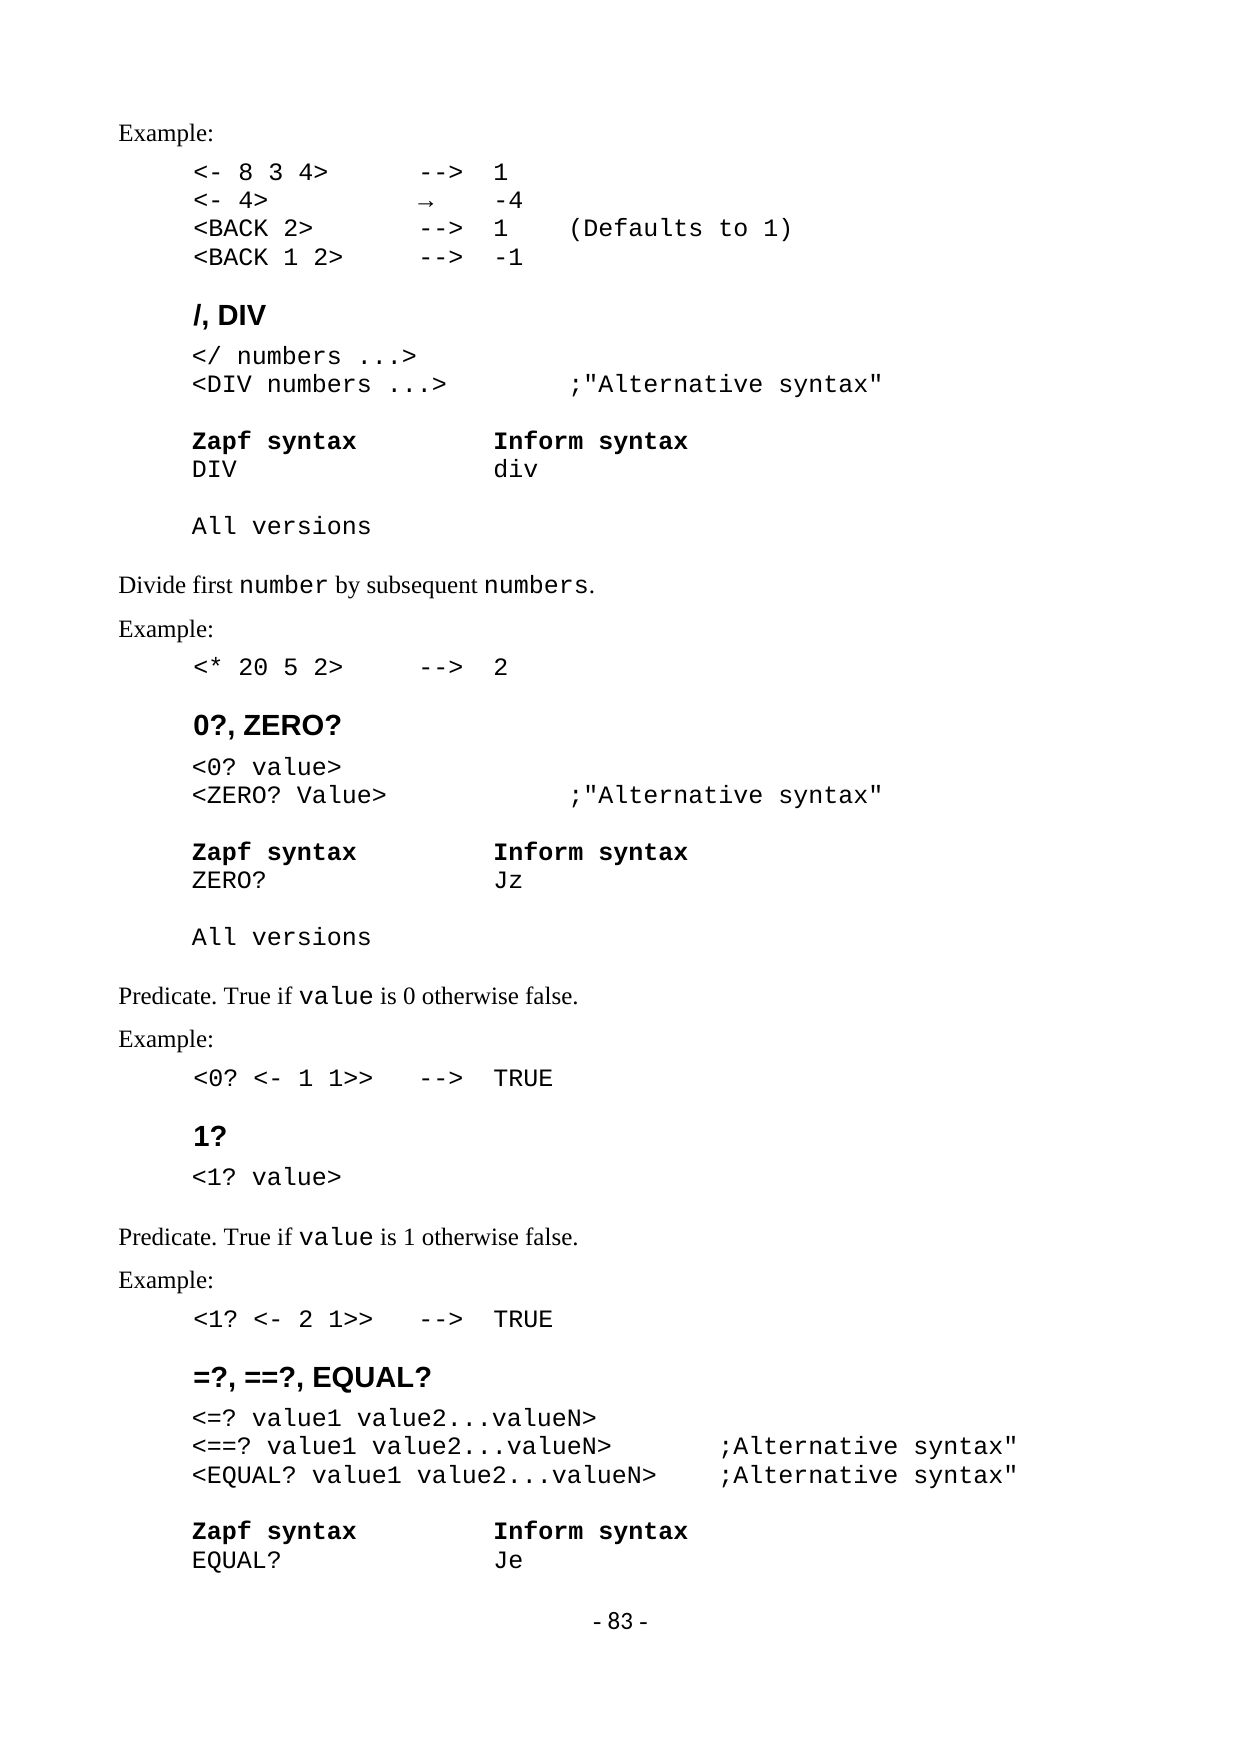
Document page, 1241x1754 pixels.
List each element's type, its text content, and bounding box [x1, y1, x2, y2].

text Zapf syntax Inform syntax [192, 839, 1122, 868]
subtitle 0?, ZERO? [118, 708, 1122, 742]
text <- 8 3 4> --> 1 <- 4> → -4 <BACK 2> --> 1 (Defaults to 1) <BACK 1 2> --> -1 [118, 159, 1122, 273]
text Example: [118, 614, 1122, 642]
text Predicate. True if value is 0 otherwise false. [118, 981, 1122, 1012]
text <0? value> <ZERO? Value> ;"Alternative syntax" [192, 754, 1122, 811]
text Example: [118, 1024, 1122, 1053]
text Zapf syntax Inform syntax [192, 429, 1122, 457]
subtitle =?, ==?, EQUAL? [118, 1359, 1122, 1393]
text <1? value> [192, 1165, 1122, 1193]
text Divide first number by subsequent numbers. [118, 570, 1122, 601]
text All versions [192, 514, 1122, 542]
text ZERO? Jz [192, 868, 1122, 896]
text </ numbers ...> <DIV numbers ...> ;"Alternative syntax" [192, 344, 1122, 400]
text Predicate. True if value is 1 otherwise false. [118, 1222, 1122, 1252]
text <1? <- 2 1>> --> TRUE [118, 1306, 1122, 1334]
text <=? value1 value2...valueN> <==? value1 value2...valueN> ;Alternative syntax" <EQUAL? value1 value2...valueN> ;Alternative syntax" [192, 1406, 1122, 1491]
text Example: [118, 1265, 1122, 1294]
text <0? <- 1 1>> --> TRUE [118, 1066, 1122, 1094]
subtitle /, DIV [118, 298, 1122, 331]
text All versions [192, 924, 1122, 953]
text DIV div [192, 457, 1122, 485]
text EQUAL? Je [192, 1547, 1122, 1576]
text Example: [118, 118, 1122, 147]
text Zapf syntax Inform syntax [192, 1519, 1122, 1547]
subtitle 1? [118, 1119, 1122, 1152]
text <* 20 5 2> --> 2 [118, 655, 1122, 683]
